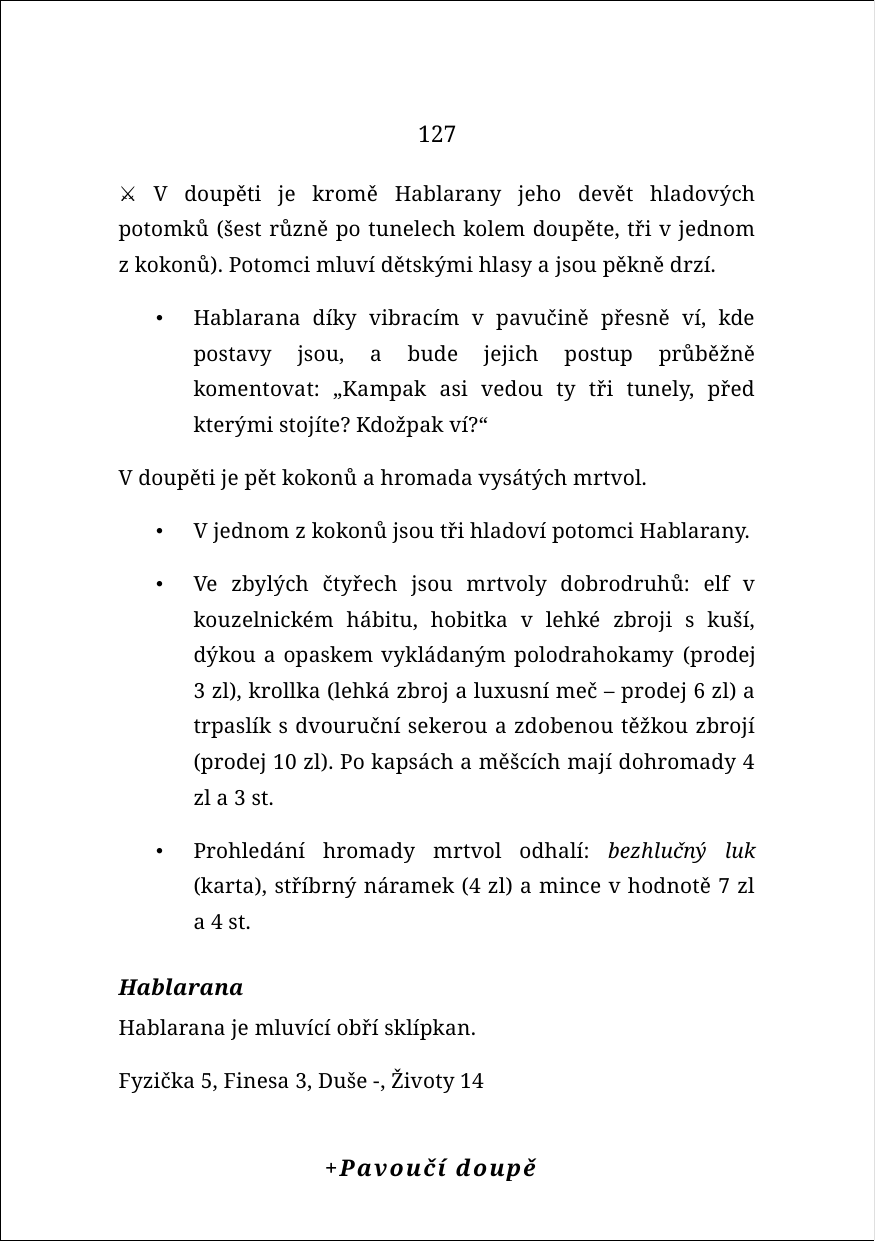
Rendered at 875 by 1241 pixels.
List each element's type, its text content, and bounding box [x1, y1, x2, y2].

list Hablarana díky vibracím v pavučině přesně ví, kde postavy jsou, a bude jejich postup průběžně komentovat: „Kampak asi vedou ty tři tunely, před kterými stojíte? Kdožpak ví?“ [156, 303, 756, 438]
list V jednom z kokonů jsou tři hladoví potomci Hablarany. [156, 516, 756, 545]
subtitle Hablarana [118, 972, 756, 1002]
list Prohledání hromady mrtvol odhalí: bezhlučný luk (karta), stříbrný náramek (4 zl) a mince v hodnotě 7 zl a 4 st. [156, 836, 756, 935]
text ⚔ V doupěti je kromě Hablarany jeho devět hladových potomků (šest různě po tunelech kolem doupěte, tři v jednom z kokonů). Potomci mluví dětskými hlasy a jsou pěkně drzí. [118, 179, 756, 278]
text V doupěti je pět kokonů a hromada vysátých mrtvol. [118, 463, 756, 491]
text Fyzička 5, Finesa 3, Duše -, Životy 14 [118, 1067, 756, 1095]
text Hablarana je mluvící obří sklípkan. [118, 1013, 756, 1042]
list Ve zbylých čtyřech jsou mrtvoly dobrodruhů: elf v kouzelnickém hábitu, hobitka v lehké zbroji s kuší, dýkou a opaskem vykládaným polodrahokamy (prodej 3 zl), krollka (lehká zbroj a luxusní meč – prodej 6 zl) a trpaslík s dvouruční sekerou a zdobenou těžkou zbrojí (prodej 10 zl). Po kapsách a měšcích mají dohromady 4 zl a 3 st. [156, 569, 756, 811]
